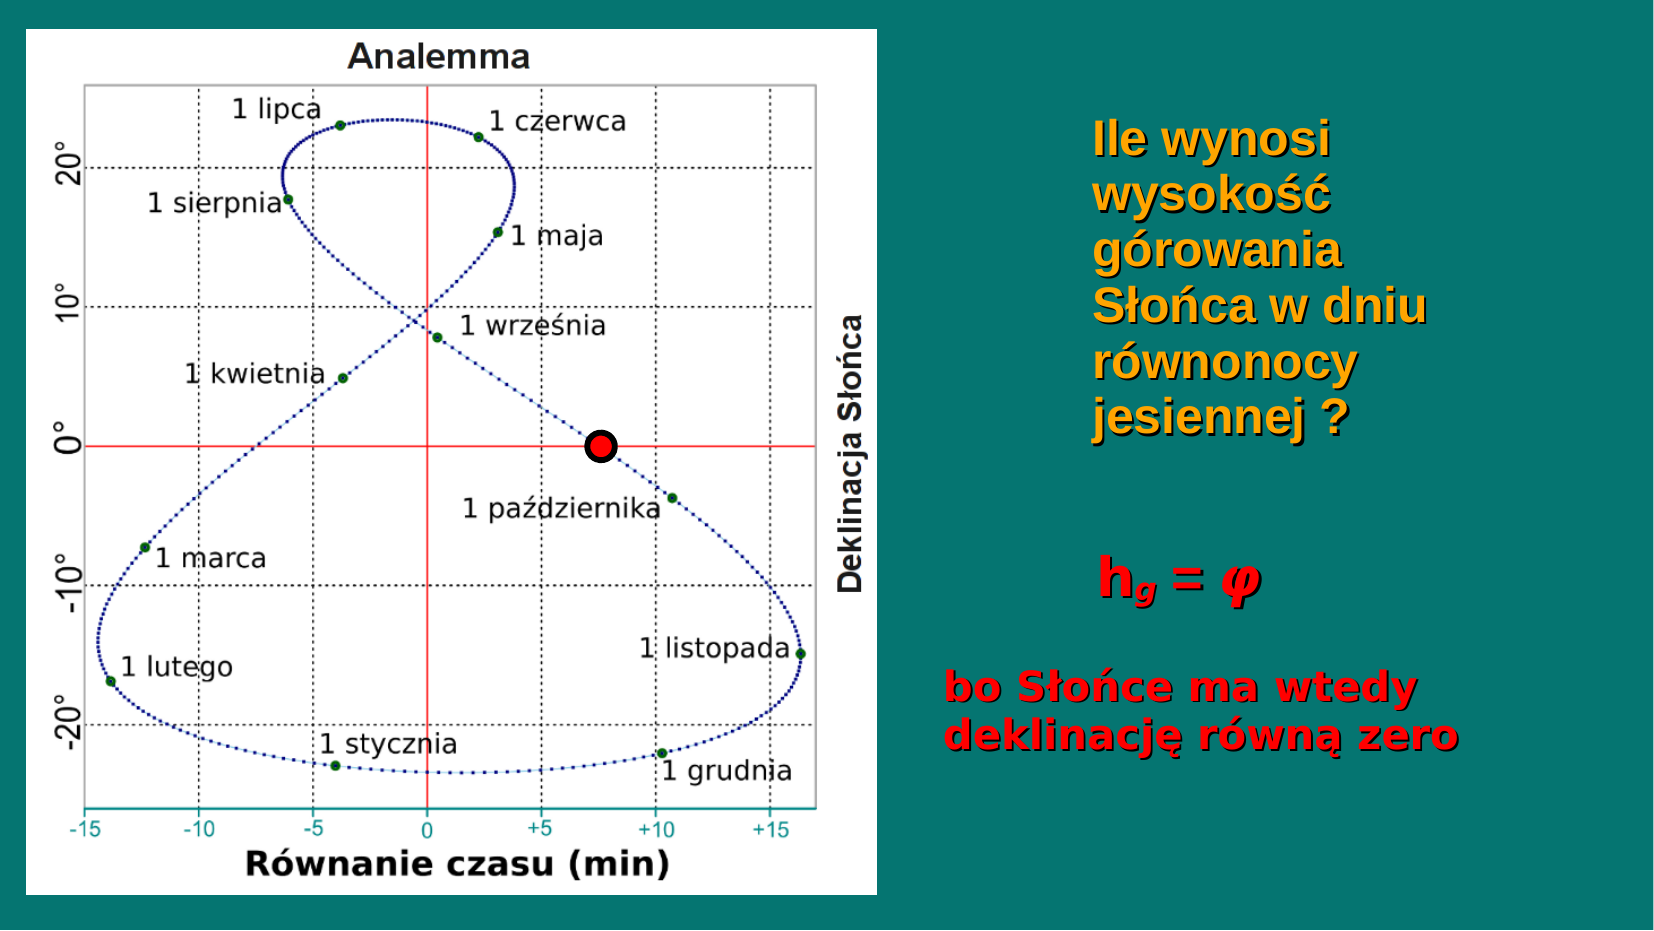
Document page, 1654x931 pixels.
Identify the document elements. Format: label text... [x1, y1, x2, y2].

text_box hg = φ bo Słońce ma wtedy deklinację równą zero [928, 538, 1636, 820]
picture [26, 29, 877, 895]
text_box Ile wynosi wysokość górowania Słońca w dniu równonocy jesiennej ? [1077, 102, 1480, 452]
text_box [587, 432, 615, 461]
